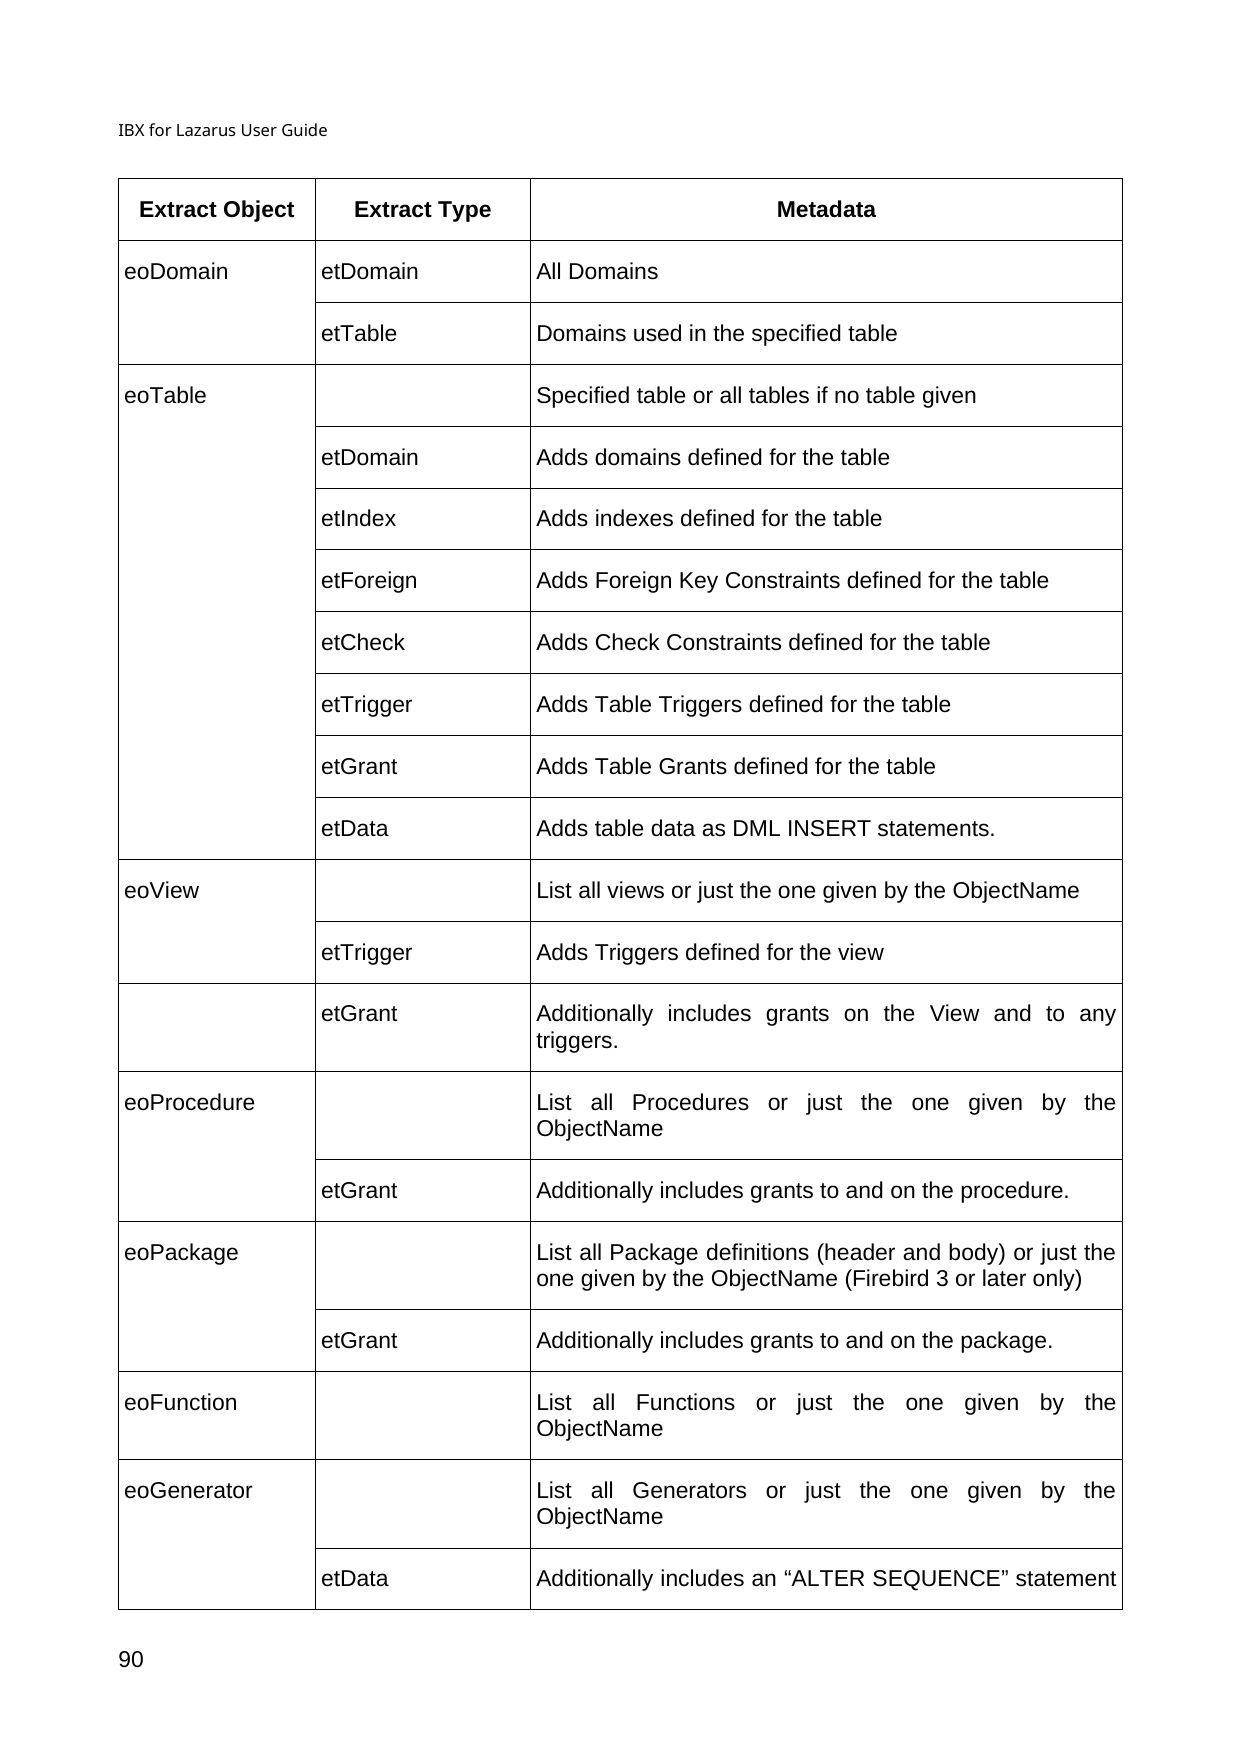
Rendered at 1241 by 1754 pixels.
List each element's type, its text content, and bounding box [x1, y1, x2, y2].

table_cell List all Functions or just the one given by the ObjectName [531, 1372, 1122, 1459]
table_cell Adds Foreign Key Constraints defined for the table [531, 550, 1122, 611]
table_cell Additionally includes grants to and on the package. [531, 1310, 1122, 1371]
table_cell eoView [119, 860, 315, 982]
table_cell eoGenerator [119, 1460, 315, 1609]
table_cell [316, 1460, 530, 1547]
table_cell etCheck [316, 612, 530, 673]
table_cell Additionally includes an “ALTER SEQUENCE” statement [531, 1549, 1122, 1609]
table_cell Additionally includes grants to and on the procedure. [531, 1160, 1122, 1221]
table_cell etDomain [316, 241, 530, 302]
table_cell [316, 1372, 530, 1459]
table_cell [316, 365, 530, 426]
table_cell eoPackage [119, 1222, 315, 1371]
table_header Extract Type [316, 179, 530, 240]
table_cell Domains used in the specified table [531, 303, 1122, 364]
table_header Extract Object [119, 179, 315, 240]
table_cell etDomain [316, 427, 530, 487]
table_cell List all Generators or just the one given by the ObjectName [531, 1460, 1122, 1547]
table_cell etTrigger [316, 674, 530, 735]
table_cell etIndex [316, 489, 530, 549]
table_cell Specified table or all tables if no table given [531, 365, 1122, 426]
table_cell [316, 1222, 530, 1309]
table_cell Additionally includes grants on the View and to any triggers. [531, 984, 1122, 1071]
table_cell Adds Check Constraints defined for the table [531, 612, 1122, 673]
table_cell Adds Triggers defined for the view [531, 922, 1122, 982]
table_cell eoProcedure [119, 1072, 315, 1221]
table_cell etGrant [316, 1310, 530, 1371]
table_cell etTrigger [316, 922, 530, 982]
table_cell eoDomain [119, 241, 315, 364]
table_cell List all Procedures or just the one given by the ObjectName [531, 1072, 1122, 1159]
table_cell [316, 1072, 530, 1159]
table_cell etGrant [316, 1160, 530, 1221]
table_cell Adds Table Grants defined for the table [531, 736, 1122, 797]
table_cell List all views or just the one given by the ObjectName [531, 860, 1122, 921]
table_cell eoTable [119, 365, 315, 859]
table_cell All Domains [531, 241, 1122, 302]
table_cell etGrant [316, 736, 530, 797]
table_cell Adds domains defined for the table [531, 427, 1122, 487]
table_cell etData [316, 798, 530, 859]
table_cell etData [316, 1549, 530, 1609]
table_cell etForeign [316, 550, 530, 611]
table_header Metadata [531, 179, 1122, 240]
table_cell Adds Table Triggers defined for the table [531, 674, 1122, 735]
table_cell etGrant [316, 984, 530, 1071]
table_cell etTable [316, 303, 530, 364]
table_cell eoFunction [119, 1372, 315, 1459]
table_cell List all Package definitions (header and body) or just the one given by the ObjectName (Firebird 3 or later only) [531, 1222, 1122, 1309]
table_cell Adds table data as DML INSERT statements. [531, 798, 1122, 859]
table_cell Adds indexes defined for the table [531, 489, 1122, 549]
table_cell [119, 984, 315, 1071]
table_cell [316, 860, 530, 921]
